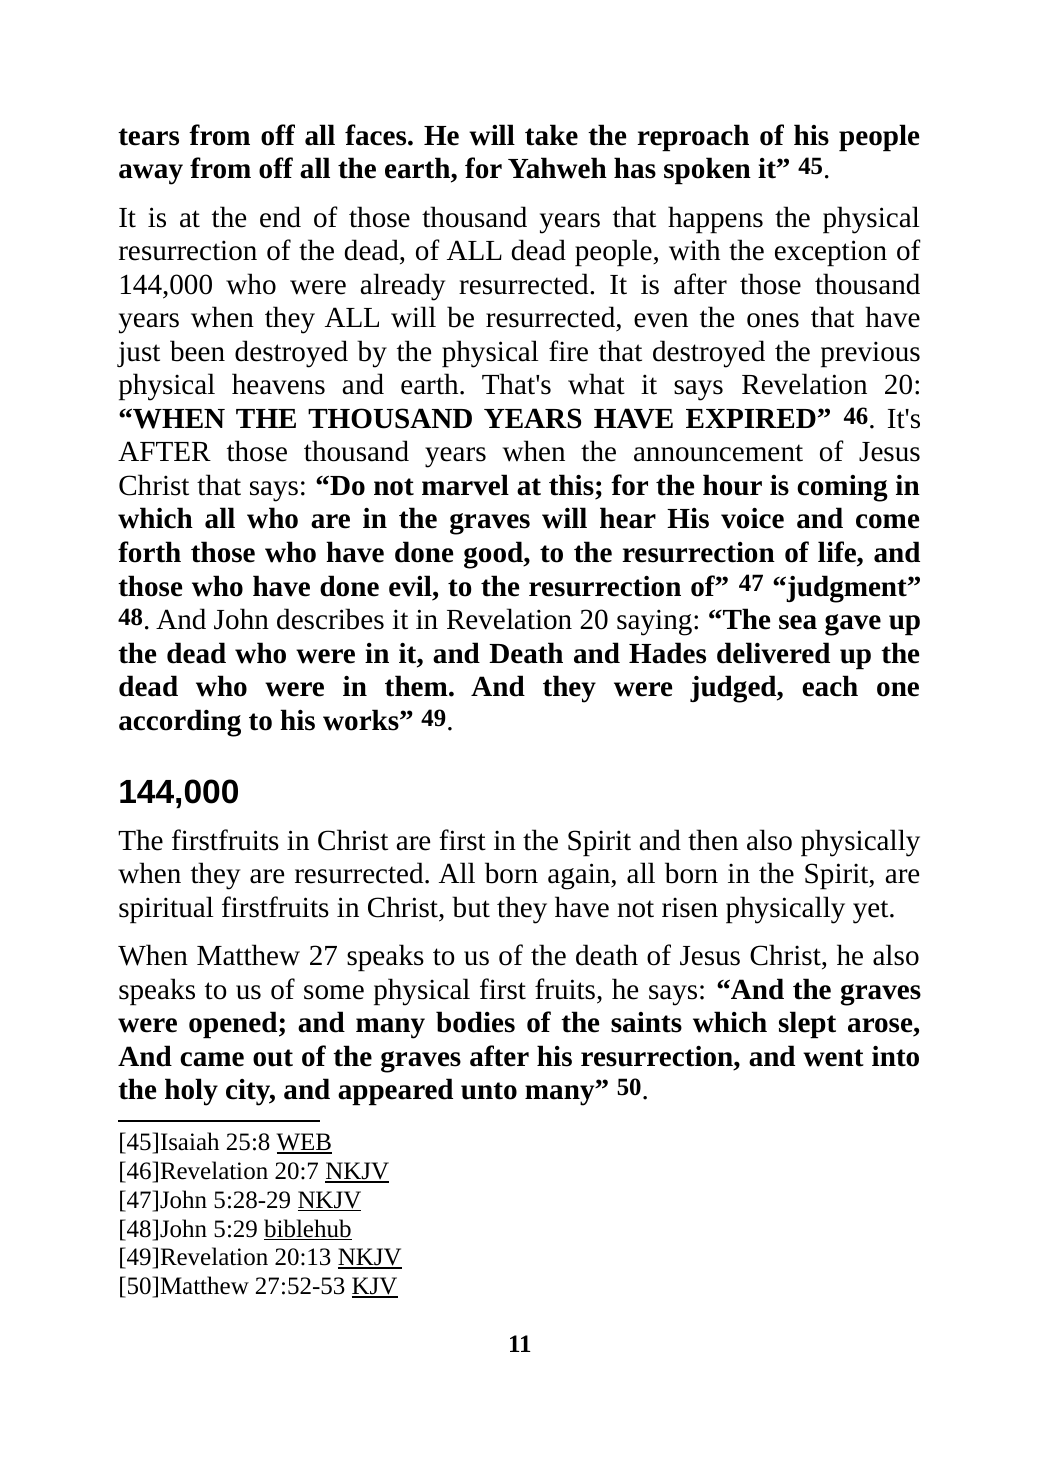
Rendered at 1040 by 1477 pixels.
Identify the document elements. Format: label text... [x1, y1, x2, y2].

subtitle 144,000 [118, 772, 921, 811]
text John 5:29 biblehub [118, 1214, 921, 1242]
text Isaiah 25:8 WEB [118, 1127, 921, 1156]
text It is at the end of those thousand years that happens the physical resurrection of the dead, of ALL dead people, with the exception of 144,000 who were already resurrected. It is after those thousand years when they ALL will be resurrected, even the ones that have just been destroyed by the physical fire that destroyed the previous physical heavens and earth. That's what it says Revelation 20: “WHEN THE THOUSAND YEARS HAVE EXPIRED” . It's AFTER those thousand years when the announcement of Jesus Christ that says: “Do not marvel at this; for the hour is coming in which all who are in the graves will hear His voice and come forth those who have done good, to the resurrection of life, and those who have done evil, to the resurrection of” “judgment” . And John describes it in Revelation 20 saying: “The sea gave up the dead who were in it, and Death and Hades delivered up the dead who were in them. And they were judged, each one according to his works” . [118, 200, 921, 736]
text The firstfruits in Christ are first in the Spirit and then also physically when they are resurrected. All born again, all born in the Spirit, are spiritual firstfruits in Christ, but they have not risen physically yet. [118, 823, 921, 924]
text Revelation 20:13 NKJV [118, 1242, 921, 1271]
text Matthew 27:52-53 KJV [118, 1271, 921, 1300]
text When Matthew 27 speaks to us of the death of Jesus Christ, he also speaks to us of some physical first fruits, he says: “And the graves were opened; and many bodies of the saints which slept arose, And came out of the graves after his resurrection, and went into the holy city, and appeared unto many” . [118, 938, 921, 1106]
text Revelation 20:7 NKJV [118, 1156, 921, 1185]
text tears from off all faces. He will take the reproach of his people away from off all the earth, for Yahweh has spoken it” . [118, 118, 921, 185]
text John 5:28-29 NKJV [118, 1185, 921, 1214]
